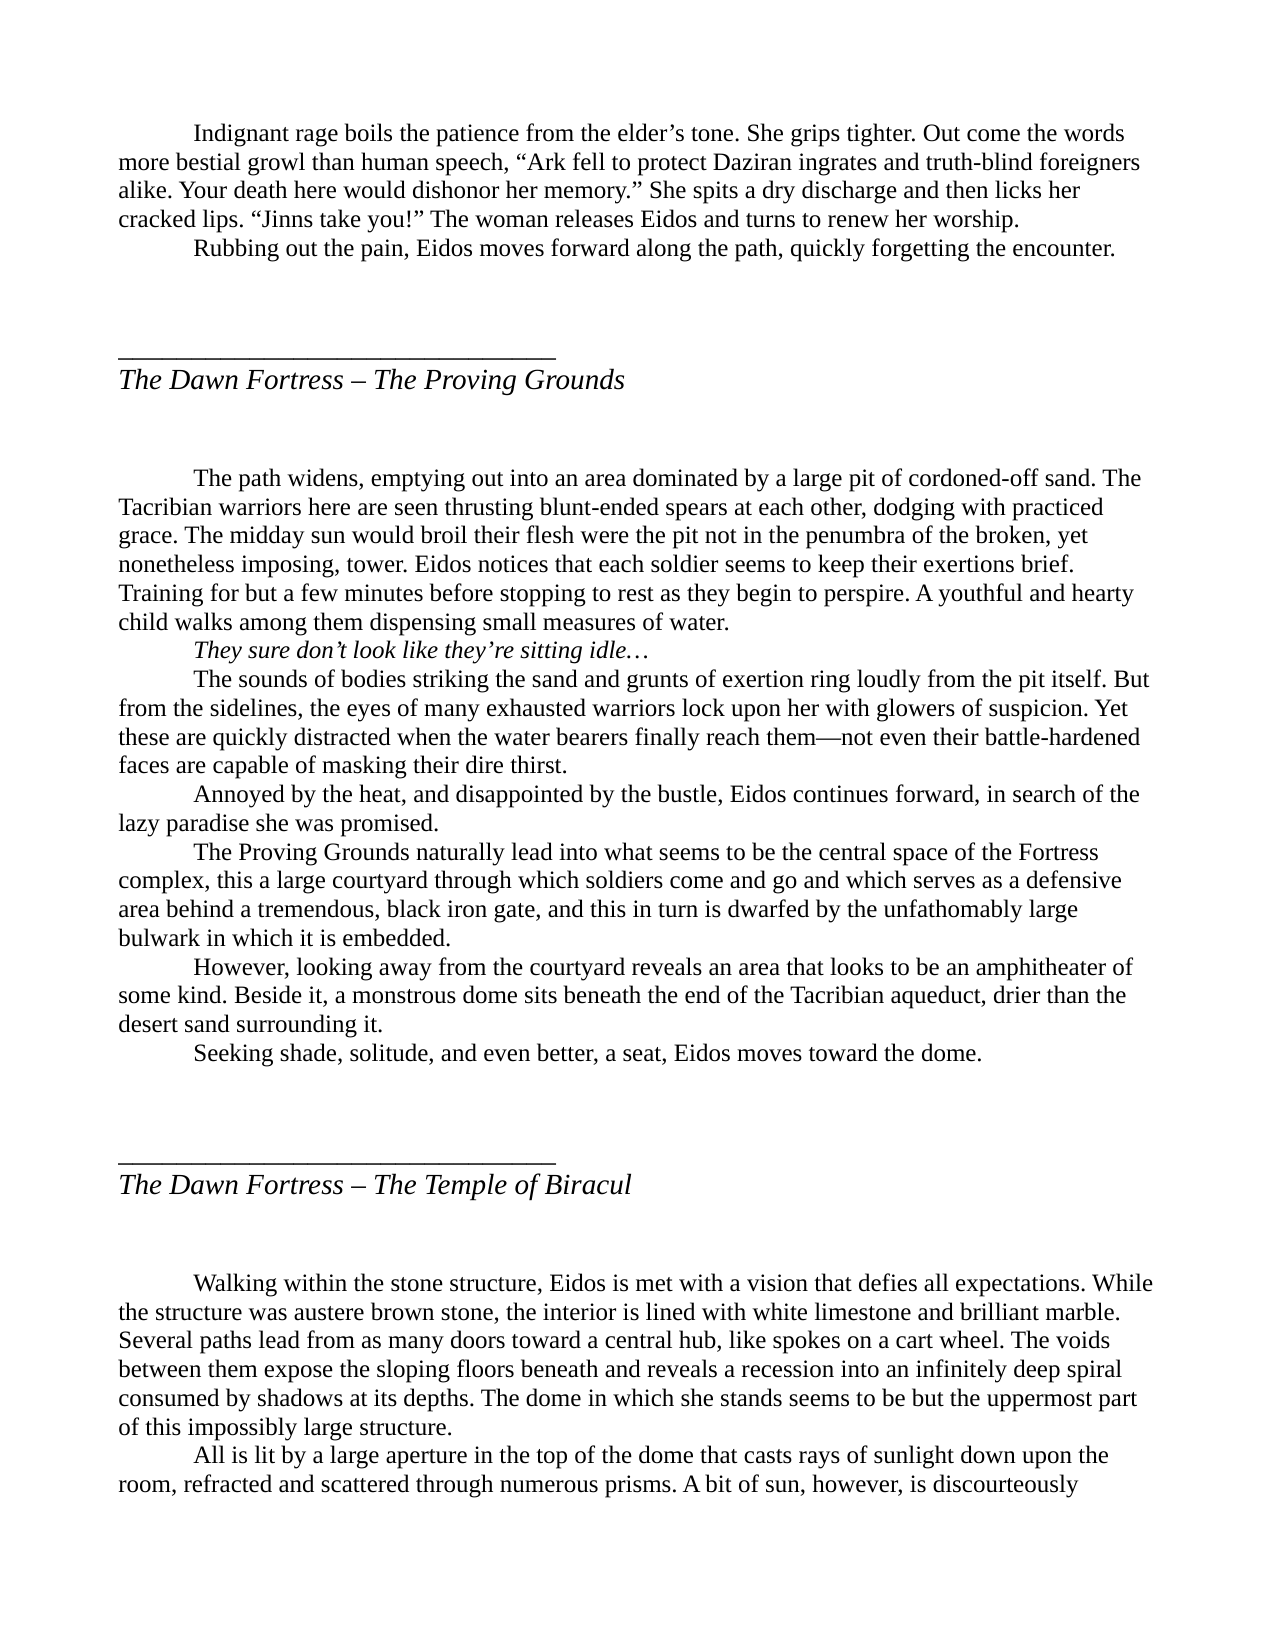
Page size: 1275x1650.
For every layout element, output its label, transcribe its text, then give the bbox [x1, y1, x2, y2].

text The Proving Grounds naturally lead into what seems to be the central space of the Fortress complex, this a large courtyard through which soldiers come and go and which serves as a defensive area behind a tremendous, black iron gate, and this in turn is dwarfed by the unfathomably large bulwark in which it is embedded. [118, 837, 1157, 952]
text The Dawn Fortress – The Proving Grounds [118, 362, 1157, 396]
text All is lit by a large aperture in the top of the dome that casts rays of sunlight down upon the room, refracted and scattered through numerous prisms. A bit of sun, however, is discourteously [118, 1441, 1157, 1498]
text The Dawn Fortress – The Temple of Biracul [118, 1167, 1157, 1201]
text The path widens, emptying out into an area dominated by a large pit of cordoned-off sand. The Tacribian warriors here are seen thrusting blunt-ended spears at each other, dodging with practiced grace. The midday sun would broil their flesh were the pit not in the penumbra of the broken, yet nonetheless imposing, tower. Eidos notices that each soldier seems to keep their exertions brief. Training for but a few minutes before stopping to rest as they begin to perspire. A youthful and hearty child walks among them dispensing small measures of water. [118, 463, 1157, 636]
text The sounds of bodies striking the sand and grunts of exertion ring loudly from the pit itself. But from the sidelines, the eyes of many exhausted warriors lock upon her with glowers of suspicion. Yet these are quickly distracted when the water bearers finally reach them—not even their battle-hardened faces are capable of masking their dire thirst. [118, 664, 1157, 779]
text However, looking away from the courtyard reveals an area that looks to be an amphitheater of some kind. Beside it, a monstrous dome sits beneath the end of the Tacribian aqueduct, drier than the desert sand surrounding it. [118, 952, 1157, 1038]
text Walking within the stone structure, Eidos is met with a vision that defies all expectations. While the structure was austere brown stone, the interior is lined with white limestone and brilliant marble. Several paths lead from as many doors toward a central hub, like spokes on a cart wheel. The voids between them expose the sloping floors beneath and reveals a recession into an infinitely deep spiral consumed by shadows at its depths. The dome in which she stands seems to be but the uppermost part of this impossibly large structure. [118, 1268, 1157, 1441]
text ______________________________ [118, 329, 1157, 362]
text They sure don’t look like they’re sitting idle… [118, 636, 1157, 664]
text Indignant rage boils the patience from the elder’s tone. She grips tighter. Out come the words more bestial growl than human speech, “Ark fell to protect Daziran ingrates and truth-blind foreigners alike. Your death here would dishonor her memory.” She spits a dry discharge and then licks her cracked lips. “Jinns take you!” The woman releases Eidos and turns to renew her worship. [118, 118, 1157, 233]
text Seeking shade, solitude, and even better, a seat, Eidos moves toward the dome. [118, 1038, 1157, 1067]
text Rubbing out the pain, Eidos moves forward along the path, quickly forgetting the encounter. [118, 233, 1157, 262]
text ______________________________ [118, 1134, 1157, 1167]
text Annoyed by the heat, and disappointed by the bustle, Eidos continues forward, in search of the lazy paradise she was promised. [118, 779, 1157, 837]
